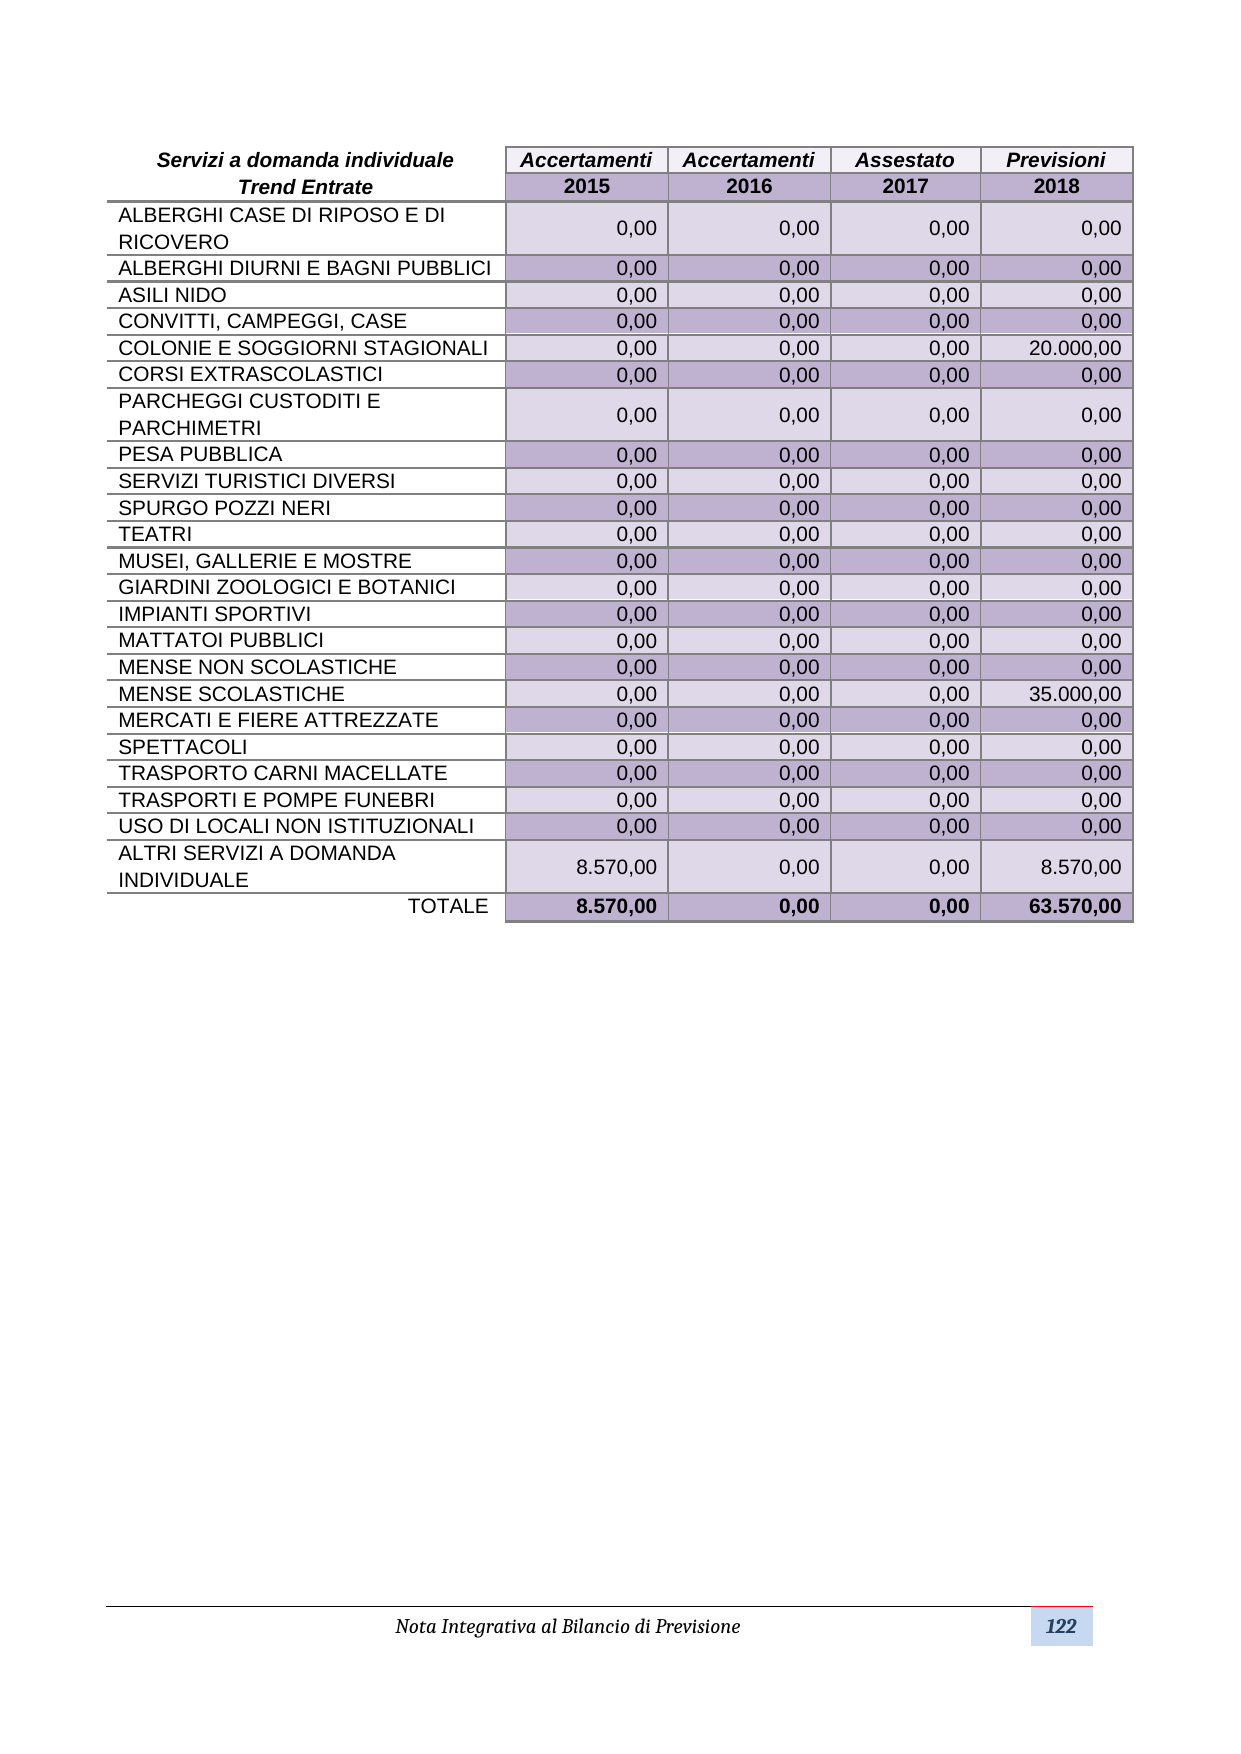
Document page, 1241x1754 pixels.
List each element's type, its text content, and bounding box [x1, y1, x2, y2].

table_cell ALTRI SERVIZI A DOMANDA INDIVIDUALE [107, 841, 505, 892]
table_cell 0,00 [506, 761, 668, 786]
table_cell 0,00 [832, 841, 980, 892]
table_cell 8.570,00 [507, 841, 667, 892]
table_cell 35.000,00 [982, 681, 1132, 706]
table_cell MENSE SCOLASTICHE [107, 681, 505, 706]
table_cell 0,00 [982, 283, 1132, 307]
table_cell 0,00 [507, 283, 667, 307]
table_cell 0,00 [506, 602, 668, 626]
table_cell 0,00 [832, 628, 980, 653]
table_cell 0,00 [831, 256, 980, 280]
table_cell 0,00 [506, 362, 668, 387]
table_cell TRASPORTO CARNI MACELLATE [107, 761, 505, 786]
table_cell 0,00 [507, 522, 667, 546]
table_cell 0,00 [669, 336, 830, 360]
table_cell 0,00 [507, 681, 667, 706]
table_cell 0,00 [669, 788, 830, 812]
table_header Assestato [832, 148, 980, 172]
table_cell TEATRI [107, 522, 505, 546]
table_cell 0,00 [832, 283, 980, 307]
table_cell 0,00 [507, 389, 667, 440]
table_cell 0,00 [669, 309, 830, 333]
table_cell 0,00 [507, 788, 667, 812]
table_cell 0,00 [981, 495, 1132, 520]
table_cell 0,00 [669, 389, 830, 440]
table_cell 0,00 [981, 256, 1132, 280]
table_cell 0,00 [831, 894, 980, 920]
table_cell 0,00 [831, 549, 980, 573]
table_cell 0,00 [981, 655, 1132, 679]
table_cell MENSE NON SCOLASTICHE [107, 655, 505, 679]
table_cell 0,00 [982, 788, 1132, 812]
table_cell 0,00 [832, 469, 980, 493]
table_cell MERCATI E FIERE ATTREZZATE [107, 708, 505, 732]
table_cell 0,00 [507, 575, 667, 599]
table_cell 0,00 [669, 814, 830, 839]
table_cell 0,00 [981, 602, 1132, 626]
table_cell 0,00 [669, 602, 830, 626]
table_cell 0,00 [831, 814, 980, 839]
table_cell ASILI NIDO [107, 283, 505, 307]
table_cell 0,00 [669, 203, 830, 254]
table_cell 0,00 [981, 814, 1132, 839]
table_cell 0,00 [832, 389, 980, 440]
table_cell ALBERGHI CASE DI RIPOSO E DI RICOVERO [107, 203, 505, 254]
table_cell 0,00 [669, 894, 830, 920]
table_cell TOTALE [107, 894, 505, 920]
table_cell COLONIE E SOGGIORNI STAGIONALI [107, 336, 505, 360]
table_cell 0,00 [831, 602, 980, 626]
table_cell 2017 [831, 174, 980, 200]
table_cell 0,00 [832, 788, 980, 812]
table_cell 8.570,00 [982, 841, 1132, 892]
table_cell 0,00 [831, 362, 980, 387]
table_cell USO DI LOCALI NON ISTITUZIONALI [107, 814, 505, 839]
table_cell 0,00 [669, 735, 830, 759]
table_cell PESA PUBBLICA [107, 442, 505, 467]
table_cell 0,00 [506, 655, 668, 679]
table_cell IMPIANTI SPORTIVI [107, 602, 505, 626]
table_cell 0,00 [981, 761, 1132, 786]
table_cell PARCHEGGI CUSTODITI E PARCHIMETRI [107, 389, 505, 440]
table_cell 0,00 [669, 761, 830, 786]
table_cell 0,00 [506, 708, 668, 732]
table_cell GIARDINI ZOOLOGICI E BOTANICI [107, 575, 505, 599]
table_cell 0,00 [831, 655, 980, 679]
table_cell SERVIZI TURISTICI DIVERSI [107, 469, 505, 493]
table_cell 0,00 [831, 761, 980, 786]
table_cell ALBERGHI DIURNI E BAGNI PUBBLICI [107, 256, 505, 280]
table_cell 0,00 [669, 362, 830, 387]
table_cell CONVITTI, CAMPEGGI, CASE [107, 309, 505, 333]
table_cell 0,00 [831, 708, 980, 732]
table_cell SPURGO POZZI NERI [107, 495, 505, 520]
table_cell TRASPORTI E POMPE FUNEBRI [107, 788, 505, 812]
table_cell 0,00 [832, 575, 980, 599]
table_cell 2016 [669, 174, 830, 200]
table_cell 0,00 [669, 469, 830, 493]
table_header Servizi a domanda individuale Trend Entrate [107, 146, 505, 200]
table_cell 0,00 [669, 575, 830, 599]
table_cell 0,00 [669, 256, 830, 280]
table_cell 0,00 [832, 336, 980, 360]
table_cell 2018 [981, 174, 1132, 200]
table_cell 0,00 [669, 522, 830, 546]
table_cell 0,00 [669, 628, 830, 653]
table_cell 0,00 [506, 814, 668, 839]
table_cell 0,00 [669, 681, 830, 706]
table_cell 0,00 [981, 309, 1132, 333]
table_cell 0,00 [832, 203, 980, 254]
table_cell 0,00 [669, 549, 830, 573]
table_cell 0,00 [981, 442, 1132, 467]
table_cell 0,00 [669, 283, 830, 307]
table_cell 0,00 [832, 735, 980, 759]
table_cell 0,00 [507, 336, 667, 360]
table_cell 0,00 [669, 442, 830, 467]
table_cell 0,00 [982, 203, 1132, 254]
table_cell 0,00 [669, 841, 830, 892]
table_cell 0,00 [831, 495, 980, 520]
table_cell 0,00 [981, 549, 1132, 573]
table_cell 0,00 [506, 309, 668, 333]
table_cell 0,00 [982, 469, 1132, 493]
table_cell 0,00 [981, 362, 1132, 387]
table_cell 0,00 [982, 735, 1132, 759]
table_cell 2015 [506, 174, 668, 200]
table_cell 0,00 [506, 442, 668, 467]
table_cell 0,00 [982, 575, 1132, 599]
table_cell 0,00 [981, 708, 1132, 732]
table_cell 0,00 [507, 203, 667, 254]
table_cell 20.000,00 [982, 336, 1132, 360]
table_cell CORSI EXTRASCOLASTICI [107, 362, 505, 387]
table_cell 0,00 [507, 628, 667, 653]
table_cell 0,00 [982, 389, 1132, 440]
table_cell 0,00 [506, 495, 668, 520]
table_header Previsioni [982, 148, 1132, 172]
table_cell 0,00 [832, 681, 980, 706]
table_cell 0,00 [506, 256, 668, 280]
table_cell 0,00 [832, 522, 980, 546]
table_cell 0,00 [982, 628, 1132, 653]
table_cell 0,00 [507, 469, 667, 493]
table_cell 0,00 [831, 442, 980, 467]
table_header Accertamenti [507, 148, 667, 172]
table_cell 0,00 [669, 655, 830, 679]
table_cell 0,00 [507, 735, 667, 759]
table_cell SPETTACOLI [107, 735, 505, 759]
table_header Accertamenti [669, 148, 830, 172]
table_cell 0,00 [831, 309, 980, 333]
table_cell 0,00 [669, 708, 830, 732]
table_cell MATTATOI PUBBLICI [107, 628, 505, 653]
table_cell 63.570,00 [981, 894, 1132, 920]
table_cell 0,00 [669, 495, 830, 520]
table_cell MUSEI, GALLERIE E MOSTRE [107, 549, 505, 573]
table_cell 8.570,00 [506, 894, 668, 920]
table_cell 0,00 [506, 549, 668, 573]
table_cell 0,00 [982, 522, 1132, 546]
